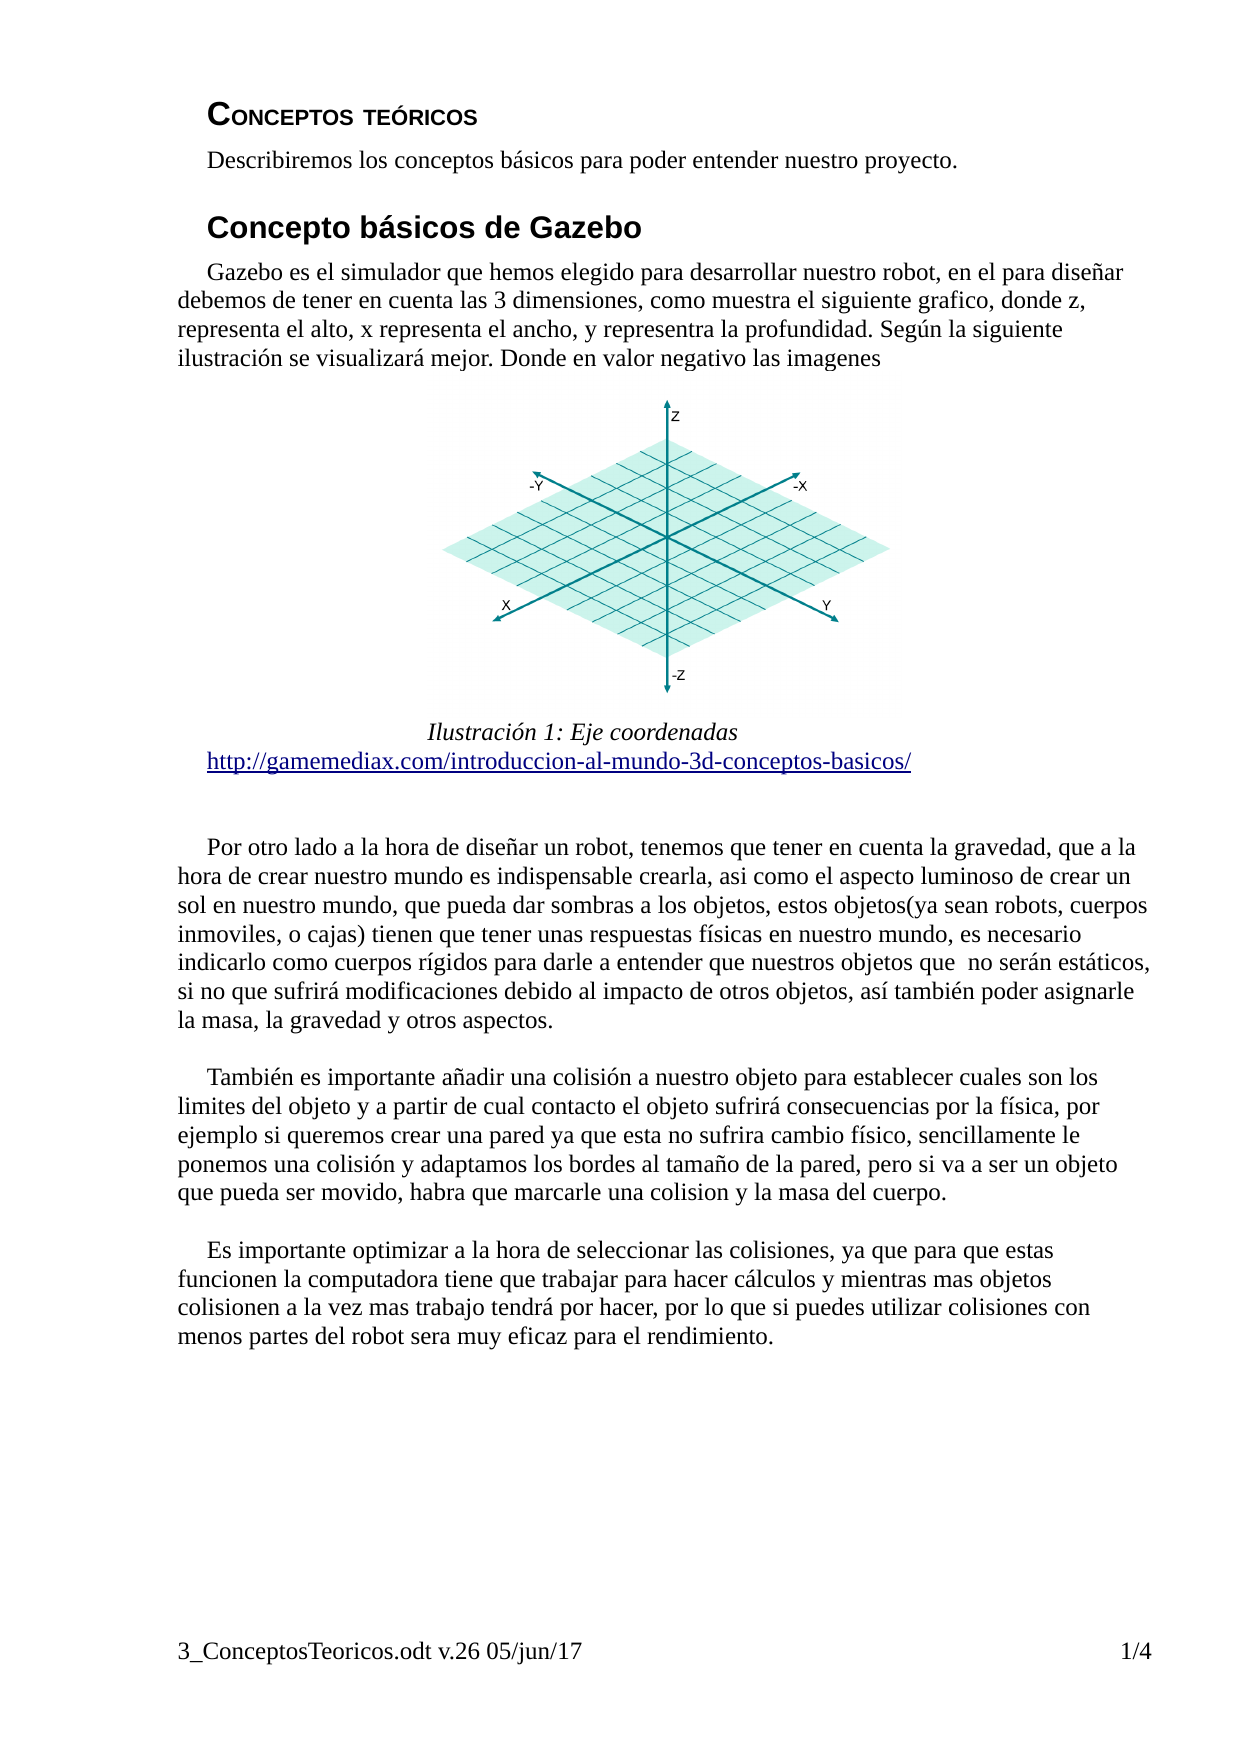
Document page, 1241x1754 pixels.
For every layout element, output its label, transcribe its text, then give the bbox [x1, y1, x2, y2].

text Gazebo es el simulador que hemos elegido para desarrollar nuestro robot, en el para diseñar debemos de tener en cuenta las 3 dimensiones, como muestra el siguiente grafico, donde z, representa el alto, x representa el ancho, y representra la profundidad. Según la siguiente ilustración se visualizará mejor. Donde en valor negativo las imagenes [177, 257, 1152, 372]
text Por otro lado a la hora de diseñar un robot, tenemos que tener en cuenta la gravedad, que a la hora de crear nuestro mundo es indispensable crearla, asi como el aspecto luminoso de crear un sol en nuestro mundo, que pueda dar sombras a los objetos, estos objetos(ya sean robots, cuerpos inmoviles, o cajas) tienen que tener unas respuestas físicas en nuestro mundo, es necesario indicarlo como cuerpos rígidos para darle a entender que nuestros objetos que no serán estáticos, si no que sufrirá modificaciones debido al impacto de otros objetos, así también poder asignarle la masa, la gravedad y otros aspectos. [177, 832, 1152, 1034]
text También es importante añadir una colisión a nuestro objeto para establecer cuales son los limites del objeto y a partir de cual contacto el objeto sufrirá consecuencias por la física, por ejemplo si queremos crear una pared ya que esta no sufrira cambio físico, sencillamente le ponemos una colisión y adaptamos los bordes al tamaño de la pared, pero si va a ser un objeto que pueda ser movido, habra que marcarle una colision y la masa del cuerpo. [177, 1062, 1152, 1206]
text http://gamemediax.com/introduccion-al-mundo-3d-conceptos-basicos/ [177, 718, 1152, 775]
text Es importante optimizar a la hora de seleccionar las colisiones, ya que para que estas funcionen la computadora tiene que trabajar para hacer cálculos y mientras mas objetos colisionen a la vez mas trabajo tendrá por hacer, por lo que si puedes utilizar colisiones con menos partes del robot sera muy eficaz para el rendimiento. [177, 1235, 1152, 1350]
text Describiremos los conceptos básicos para poder entender nuestro proyecto. [177, 145, 1152, 173]
picture [427, 371, 902, 718]
subtitle Conceptos teóricos [207, 94, 1152, 133]
subtitle Concepto básicos de Gazebo [207, 209, 1152, 245]
text Ilustración 1: Eje coordenadas [427, 718, 902, 746]
